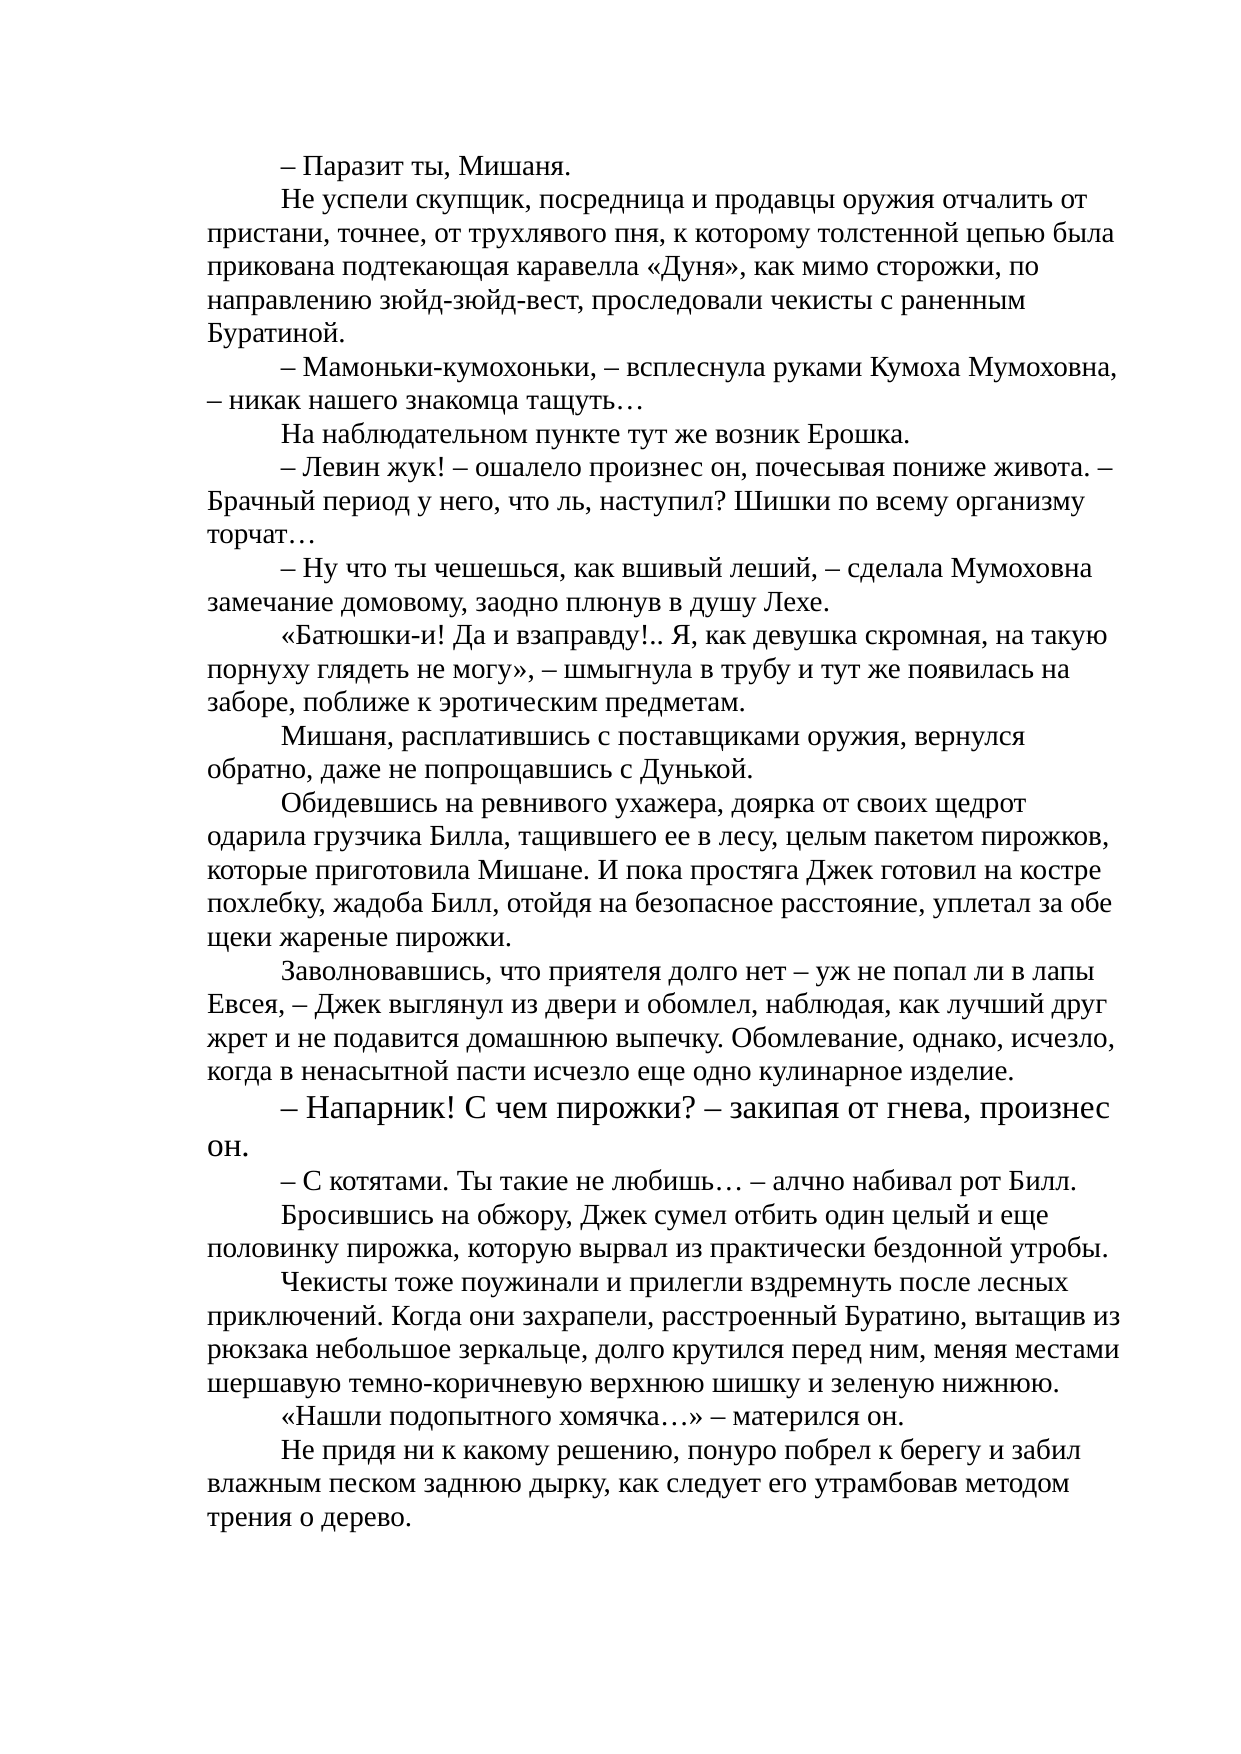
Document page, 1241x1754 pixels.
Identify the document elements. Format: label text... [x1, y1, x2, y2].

text «Нашли подопытного хомячка…» – матерился он. [207, 1398, 1122, 1432]
text – Мамоньки-кумохоньки, – всплеснула руками Кумоха Мумоховна, – никак нашего знакомца тащуть… [207, 349, 1122, 416]
text Бросившись на обжору, Джек сумел отбить один целый и еще половинку пирожка, которую вырвал из практически бездонной утробы. [207, 1197, 1122, 1264]
text Чекисты тоже поужинали и прилегли вздремнуть после лесных приключений. Когда они захрапели, расстроенный Буратино, вытащив из рюкзака небольшое зеркальце, долго крутился перед ним, меняя местами шершавую темно-коричневую верхнюю шишку и зеленую нижнюю. [207, 1264, 1122, 1398]
text – Левин жук! – ошалело произнес он, почесывая пониже живота. – Брачный период у него, что ль, наступил? Шишки по всему организму торчат… [207, 449, 1122, 550]
text Заволновавшись, что приятеля долго нет – уж не попал ли в лапы Евсея, – Джек выглянул из двери и обомлел, наблюдая, как лучший друг жрет и не подавится домашнюю выпечку. Обомлевание, однако, исчезло, когда в ненасытной пасти исчезло еще одно кулинарное изделие. [207, 953, 1122, 1087]
text – С котятами. Ты такие не любишь… – алчно набивал рот Билл. [207, 1163, 1122, 1197]
text Не успели скупщик, посредница и продавцы оружия отчалить от пристани, точнее, от трухлявого пня, к которому толстенной цепью была прикована подтекающая каравелла «Дуня», как мимо сторожки, по направлению зюйд-зюйд-вест, проследовали чекисты с раненным Буратиной. [207, 181, 1122, 349]
text Не придя ни к какому решению, понуро побрел к берегу и забил влажным песком заднюю дырку, как следует его утрамбовав методом трения о дерево. [207, 1432, 1122, 1532]
text «Батюшки-и! Да и взаправду!.. Я, как девушка скромная, на такую порнуху глядеть не могу», – шмыгнула в трубу и тут же появилась на заборе, поближе к эротическим предметам. [207, 617, 1122, 718]
text Обидевшись на ревнивого ухажера, доярка от своих щедрот одарила грузчика Билла, тащившего ее в лесу, целым пакетом пирожков, которые приготовила Мишане. И пока простяга Джек готовил на костре похлебку, жадоба Билл, отойдя на безопасное расстояние, уплетал за обе щеки жареные пирожки. [207, 785, 1122, 953]
text Мишаня, расплатившись с поставщиками оружия, вернулся обратно, даже не попрощавшись с Дунькой. [207, 718, 1122, 785]
text – Паразит ты, Мишаня. [207, 148, 1122, 181]
text – Ну что ты чешешься, как вшивый леший, – сделала Мумоховна замечание домовому, заодно плюнув в душу Лехе. [207, 550, 1122, 617]
text – Напарник! С чем пирожки? – закипая от гнева, произнес он. [207, 1087, 1122, 1163]
text На наблюдательном пункте тут же возник Ерошка. [207, 416, 1122, 449]
